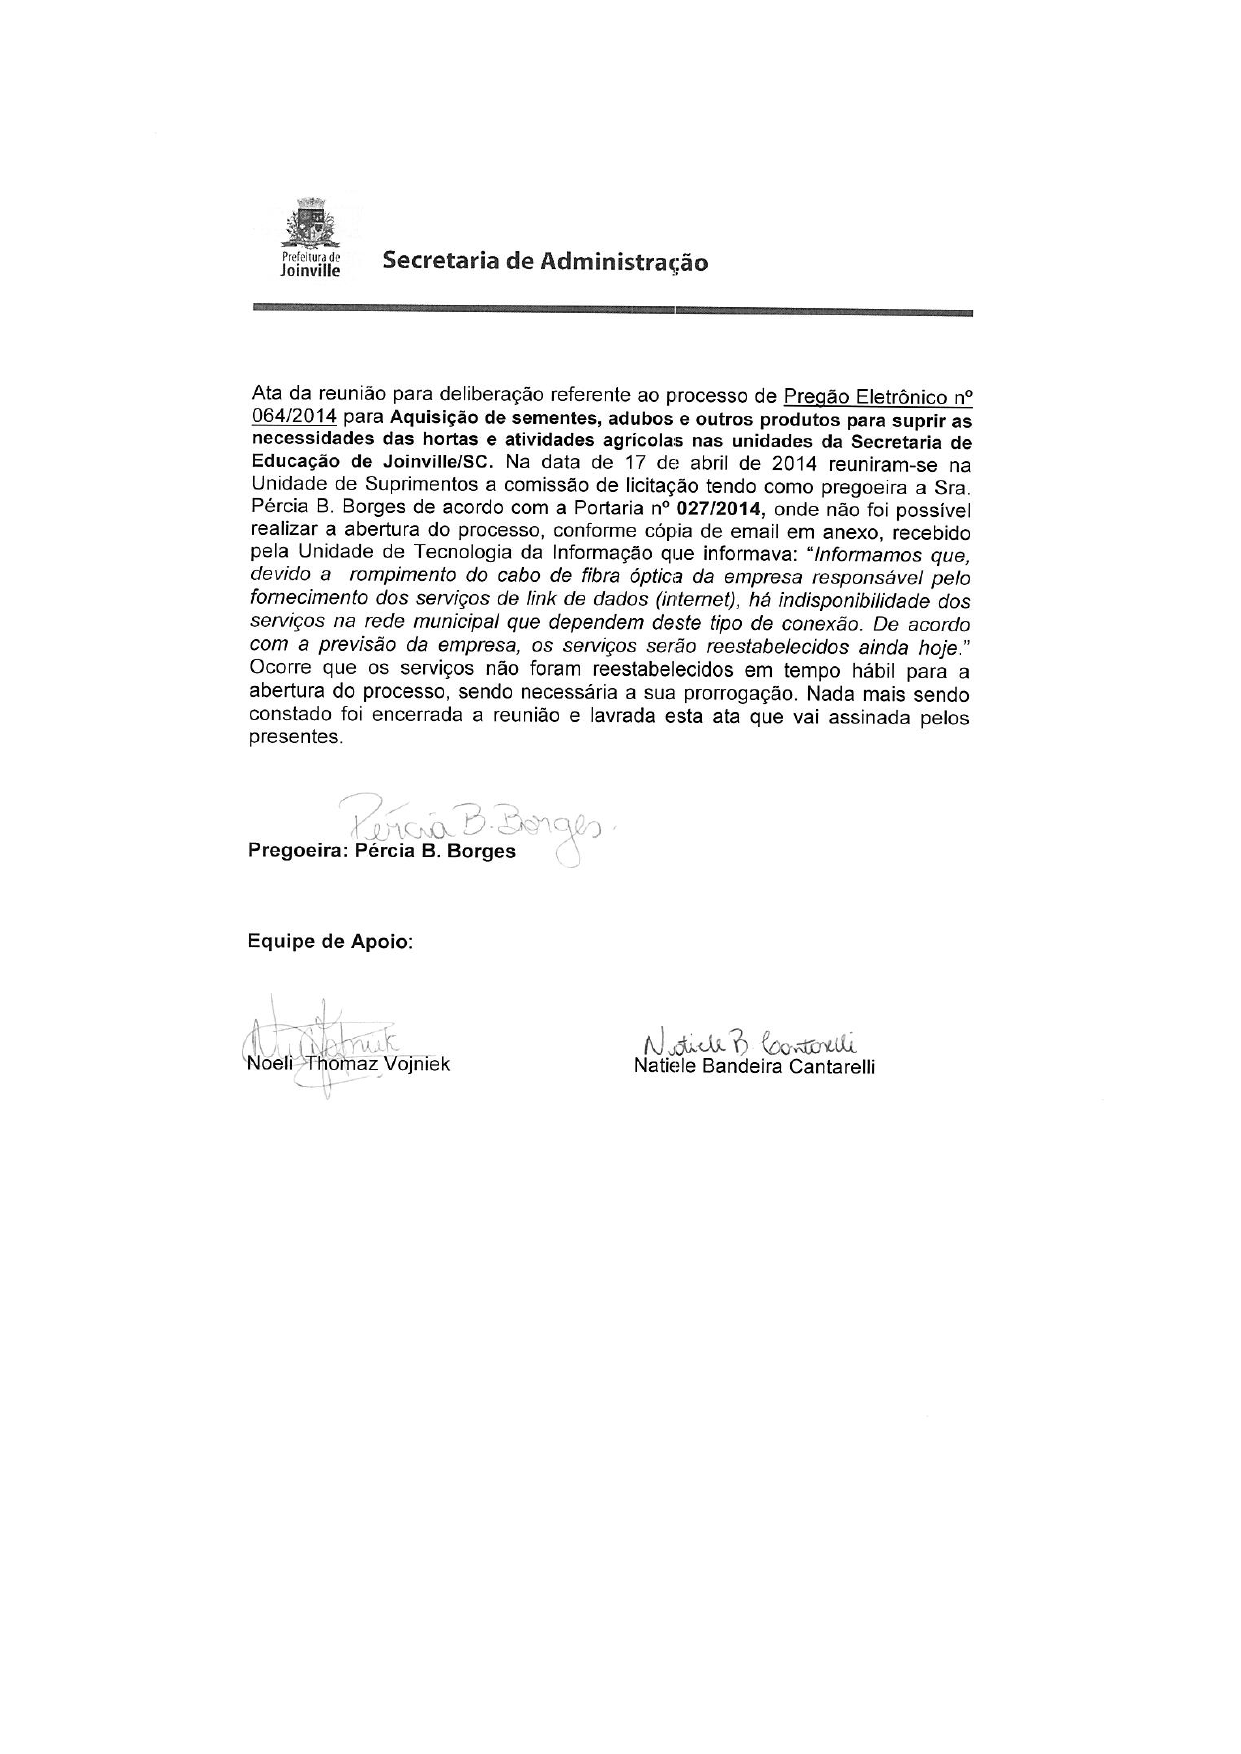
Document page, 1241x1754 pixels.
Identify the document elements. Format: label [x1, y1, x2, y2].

picture [118, 118, 1123, 1539]
